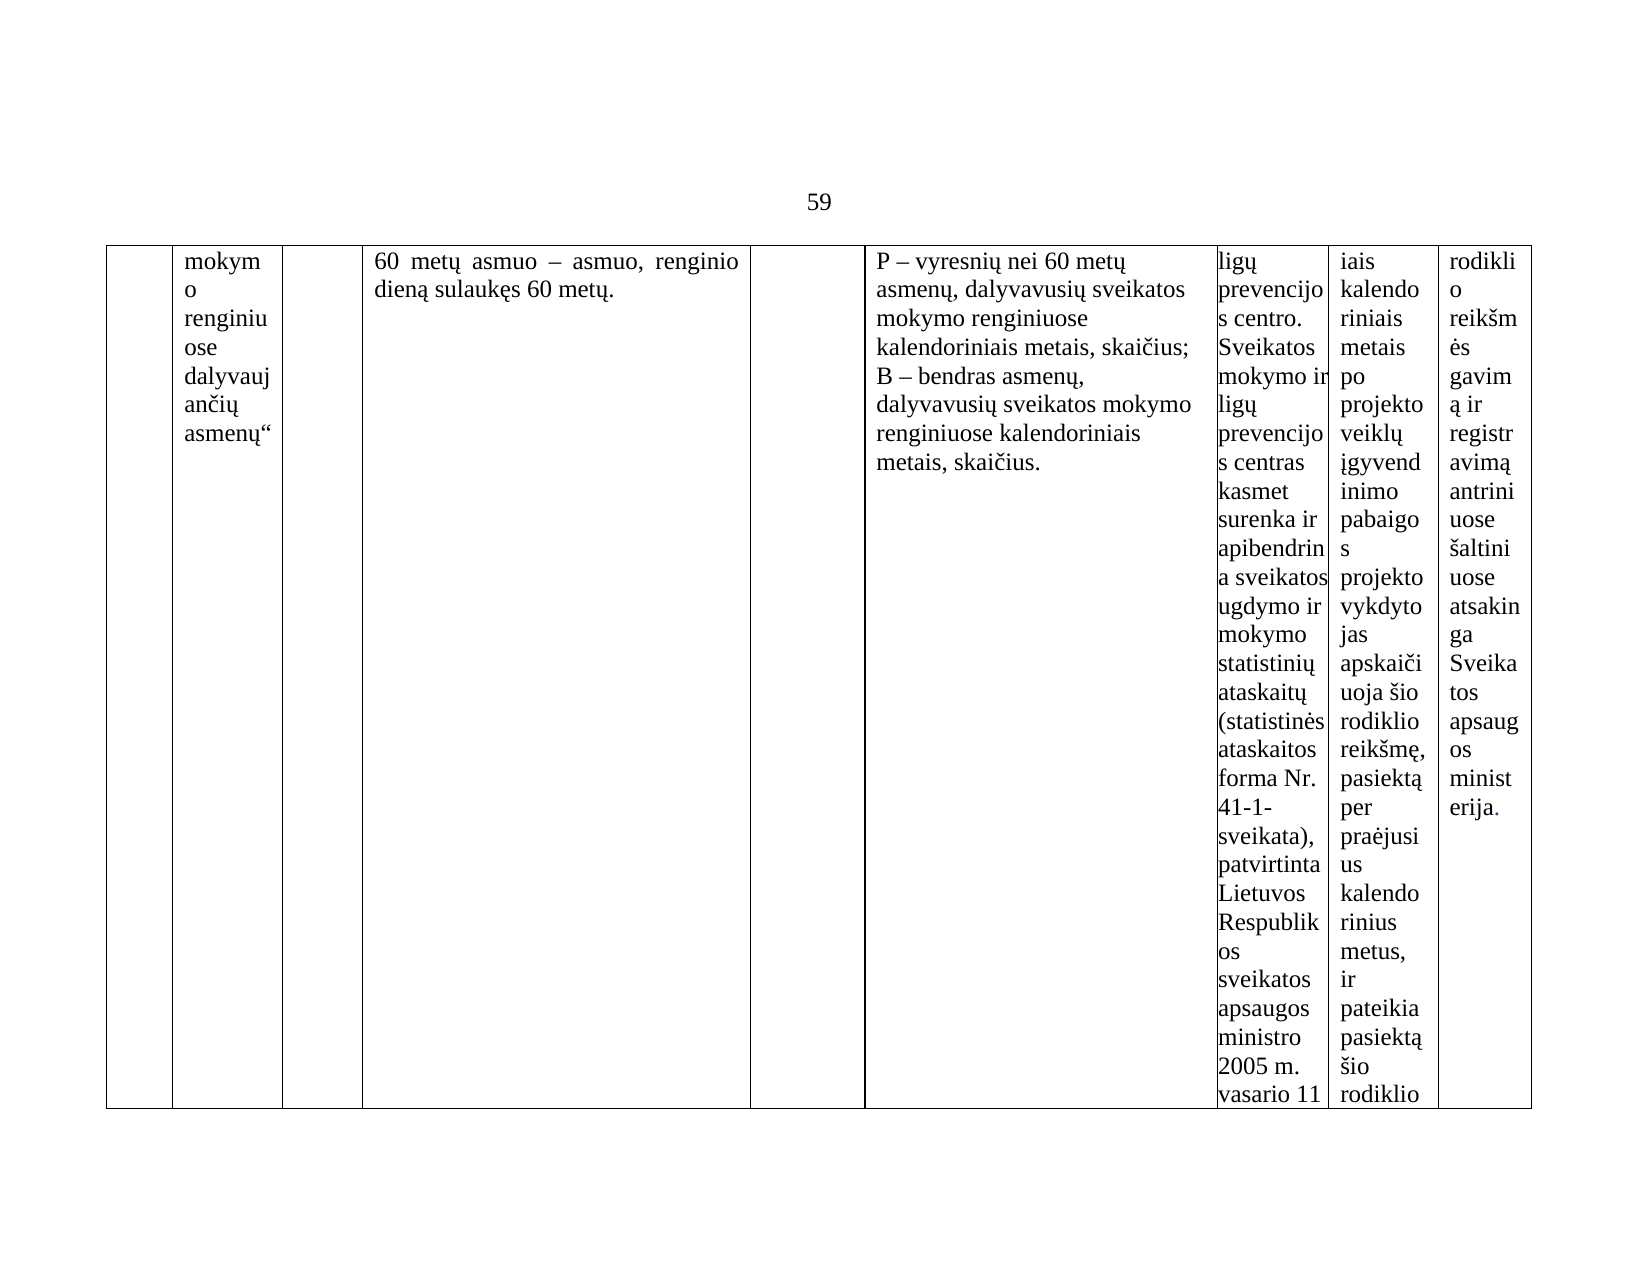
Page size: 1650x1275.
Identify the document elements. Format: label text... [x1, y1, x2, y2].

table_cell P – vyresnių nei 60 metų asmenų, dalyvavusių sveikatos mokymo renginiuose kalendoriniais metais, skaičius; B – bendras asmenų, dalyvavusių sveikatos mokymo renginiuose kalendoriniais metais, skaičius. [866, 246, 1217, 1108]
table_cell [107, 246, 172, 1108]
table_cell rodiklio reikšmės gavimą ir registravimą antriniuose šaltiniuose atsakinga Sveikatos apsaugos ministerija. [1439, 246, 1531, 1108]
table_cell [283, 246, 362, 1108]
table_cell iais kalendoriniais metais po projekto veiklų įgyvendinimo pabaigos projekto vykdytojas apskaičiuoja šio rodiklio reikšmę, pasiektą per praėjusius kalendorinius metus, ir pateikia pasiektą šio rodiklio [1329, 246, 1438, 1108]
table_cell [751, 246, 864, 1108]
table_cell mokymo renginiuose dalyvaujančių asmenų“ [173, 246, 282, 1108]
table_cell 60 metų asmuo – asmuo, renginio dieną sulaukęs 60 metų. [363, 246, 750, 1108]
table_cell ligų prevencijos centro. Sveikatos mokymo ir ligų prevencijos centras kasmet surenka ir apibendrina sveikatos ugdymo ir mokymo statistinių ataskaitų (statistinės ataskaitos forma Nr. 41-1-sveikata), patvirtinta Lietuvos Respublikos sveikatos apsaugos ministro 2005 m. vasario 11 [1218, 246, 1328, 1108]
